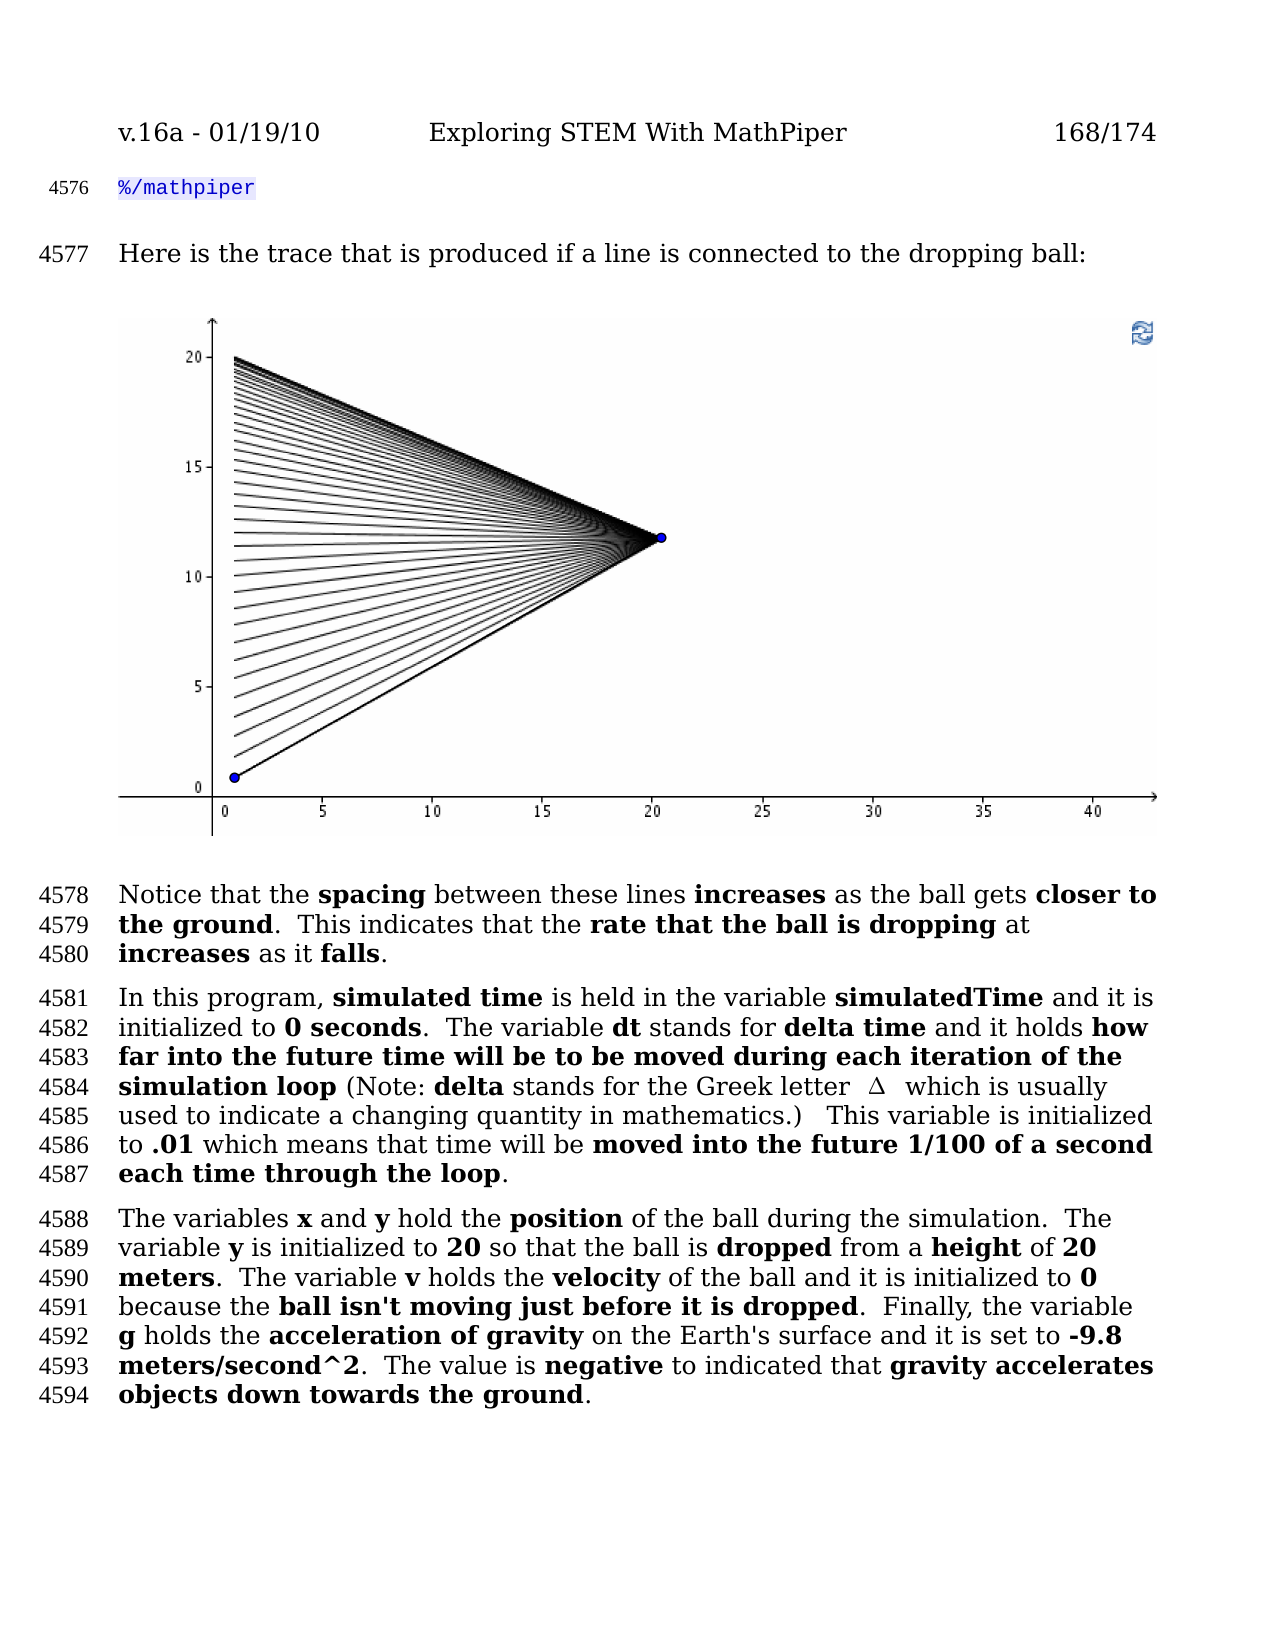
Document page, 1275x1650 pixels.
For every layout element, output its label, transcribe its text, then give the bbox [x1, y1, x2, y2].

text Here is the trace that is produced if a line is connected to the dropping ball: [118, 239, 1157, 268]
text The variables x and y hold the position of the ball during the simulation. The variable y is initialized to 20 so that the ball is dropped from a height of 20 meters. The variable v holds the velocity of the ball and it is initialized to 0 because the ball isn't moving just before it is dropped. Finally, the variable g holds the acceleration of gravity on the Earth's surface and it is set to -9.8 meters/second^2. The value is negative to indicated that gravity accelerates objects down towards the ground. [118, 1204, 1157, 1409]
text In this program, simulated time is held in the variable simulatedTime and it is initialized to 0 seconds. The variable dt stands for delta time and it holds how far into the future time will be to be moved during each iteration of the simulation loop (Note: delta stands for the Greek letterwhich is usually used to indicate a changing quantity in mathematics.) This variable is initialized to .01 which means that time will be moved into the future 1/100 of a second each time through the loop. [118, 983, 1157, 1189]
text %/mathpiper [118, 177, 1157, 200]
text Notice that the spacing between these lines increases as the ball gets closer to the ground. This indicates that the rate that the ball is dropping at increases as it falls. [118, 880, 1157, 968]
picture [118, 318, 1157, 836]
